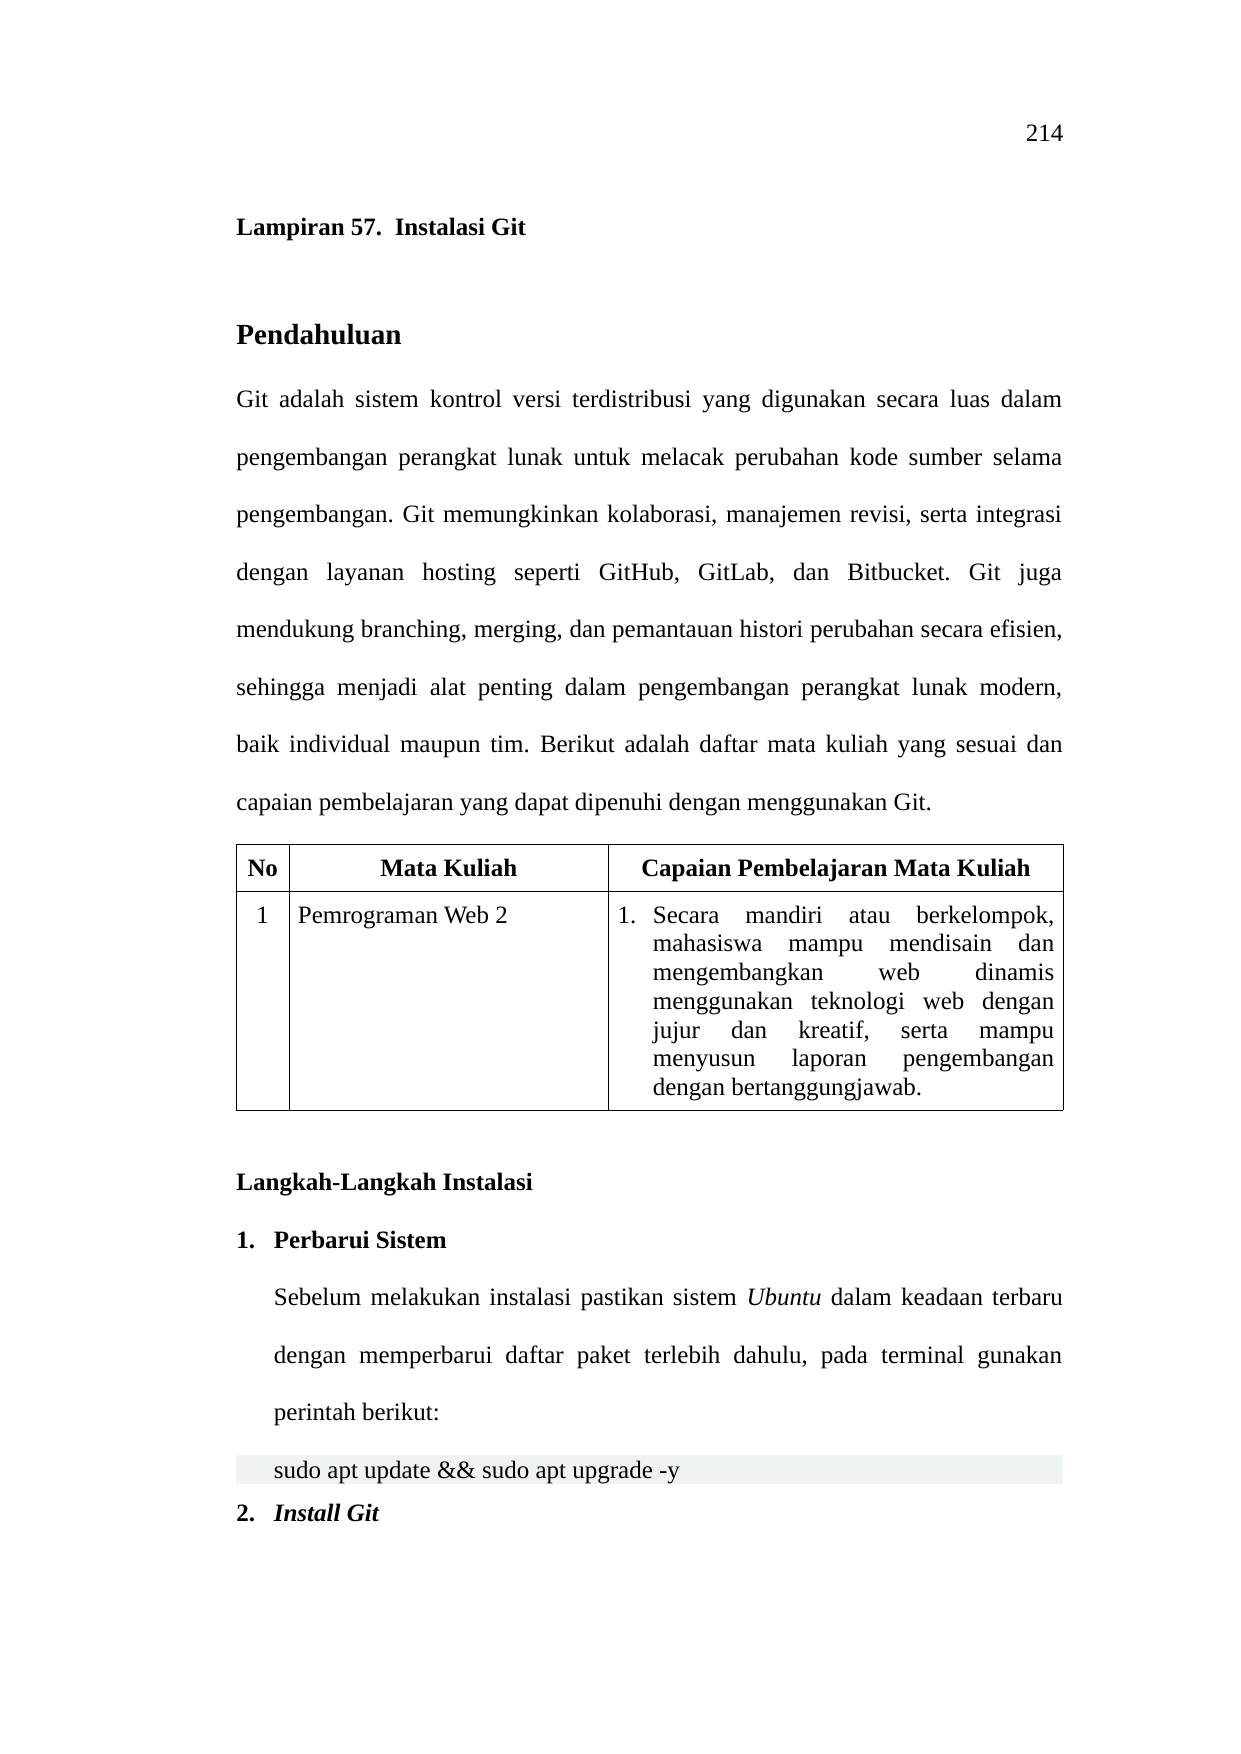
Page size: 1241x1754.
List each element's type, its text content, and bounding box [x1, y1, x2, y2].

table_cell Secara mandiri atau berkelompok, mahasiswa mampu mendisain dan mengembangkan web dinamis menggunakan teknologi web dengan jujur dan kreatif, serta mampu menyusun laporan pengembangan dengan bertanggungjawab. [609, 892, 1063, 1110]
text Git adalah sistem kontrol versi terdistribusi yang digunakan secara luas dalam pengembangan perangkat lunak untuk melacak perubahan kode sumber selama pengembangan. Git memungkinkan kolaborasi, manajemen revisi, serta integrasi dengan layanan hosting seperti GitHub, GitLab, dan Bitbucket. Git juga mendukung branching, merging, dan pemantauan histori perubahan secara efisien, sehingga menjadi alat penting dalam pengembangan perangkat lunak modern, baik individual maupun tim. Berikut adalah daftar mata kuliah yang sesuai dan capaian pembelajaran yang dapat dipenuhi dengan menggunakan Git. [236, 384, 1063, 816]
table_header Mata Kuliah [290, 845, 608, 891]
table_header Capaian Pembelajaran Mata Kuliah [609, 845, 1063, 891]
table_cell Pemrograman Web 2 [290, 892, 608, 1110]
list sudo apt update && sudo apt upgrade -y [236, 1455, 1063, 1484]
table_header No [237, 845, 289, 891]
list Instalasi Git [236, 212, 1063, 241]
text Pendahuluan [236, 317, 1063, 351]
text Langkah-Langkah Instalasi [236, 1167, 1063, 1196]
list Perbarui Sistem [236, 1225, 1063, 1254]
list Install Git [236, 1498, 1063, 1527]
table_cell 1 [237, 892, 289, 1110]
list Sebelum melakukan instalasi pastikan sistem Ubuntu dalam keadaan terbaru dengan memperbarui daftar paket terlebih dahulu, pada terminal gunakan perintah berikut: [236, 1282, 1063, 1426]
